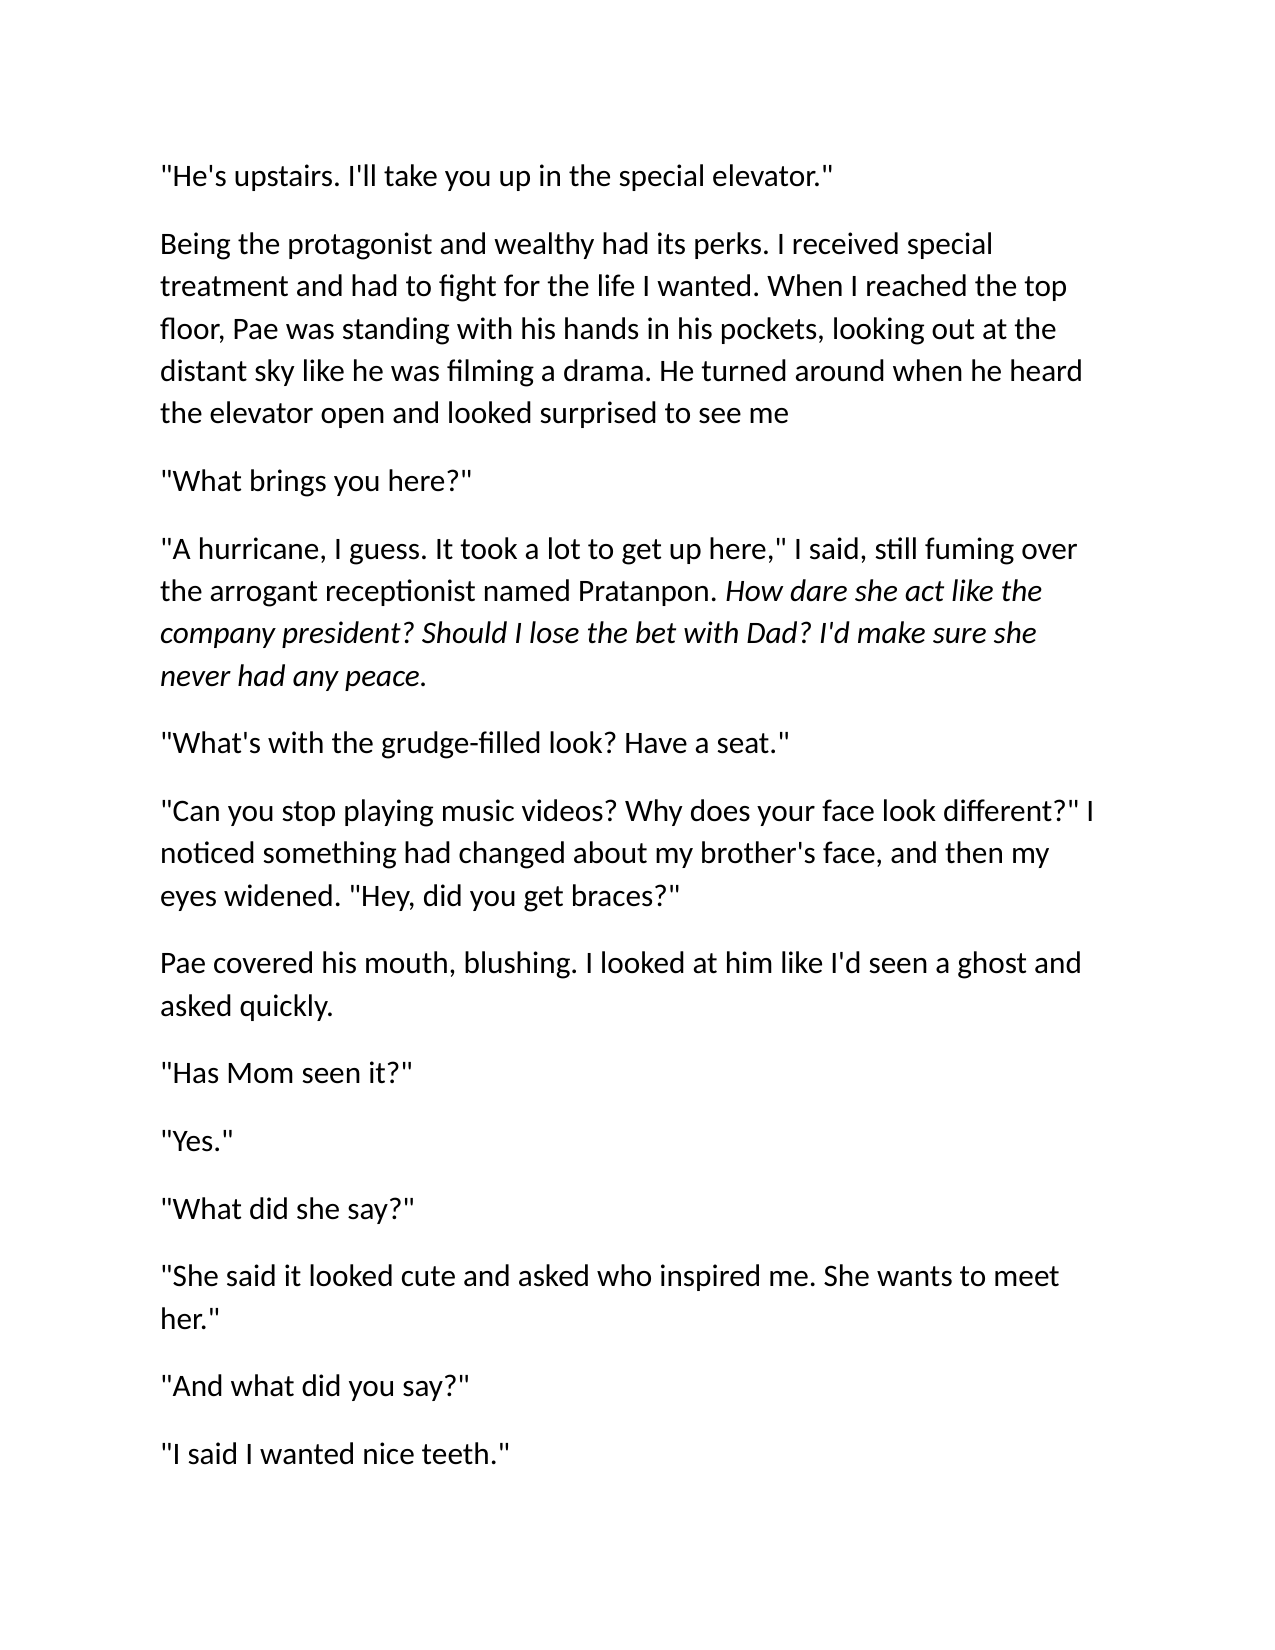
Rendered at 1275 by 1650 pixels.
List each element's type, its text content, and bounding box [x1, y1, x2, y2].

text "He's upstairs. I'll take you up in the special elevator." [160, 156, 1113, 194]
text Being the protagonist and wealthy had its perks. I received special treatment and had to fight for the life I wanted. When I reached the top floor, Pae was standing with his hands in his pockets, looking out at the distant sky like he was filming a drama. He turned around when he heard the elevator open and looked surprised to see me [160, 224, 1113, 431]
text "A hurricane, I guess. It took a lot to get up here," I said, still fuming over the arrogant receptionist named Pratanpon. How dare she act like the company president? Should I lose the bet with Dad? I'd make sure she never had any peace. [160, 529, 1113, 694]
text "And what did you say?" [160, 1366, 1113, 1404]
text "What brings you here?" [160, 461, 1113, 499]
text "What's with the grudge-filled look? Have a seat." [160, 723, 1113, 761]
text "Yes." [160, 1121, 1113, 1159]
text "Can you stop playing music videos? Why does your face look different?" I noticed something had changed about my brother's face, and then my eyes widened. "Hey, did you get braces?" [160, 791, 1113, 914]
text "I said I wanted nice teeth." [160, 1434, 1113, 1472]
text Pae covered his mouth, blushing. I looked at him like I'd seen a ghost and asked quickly. [160, 943, 1113, 1024]
text "She said it looked cute and asked who inspired me. She wants to meet her." [160, 1256, 1113, 1337]
text "What did she say?" [160, 1189, 1113, 1227]
text "Has Mom seen it?" [160, 1053, 1113, 1091]
